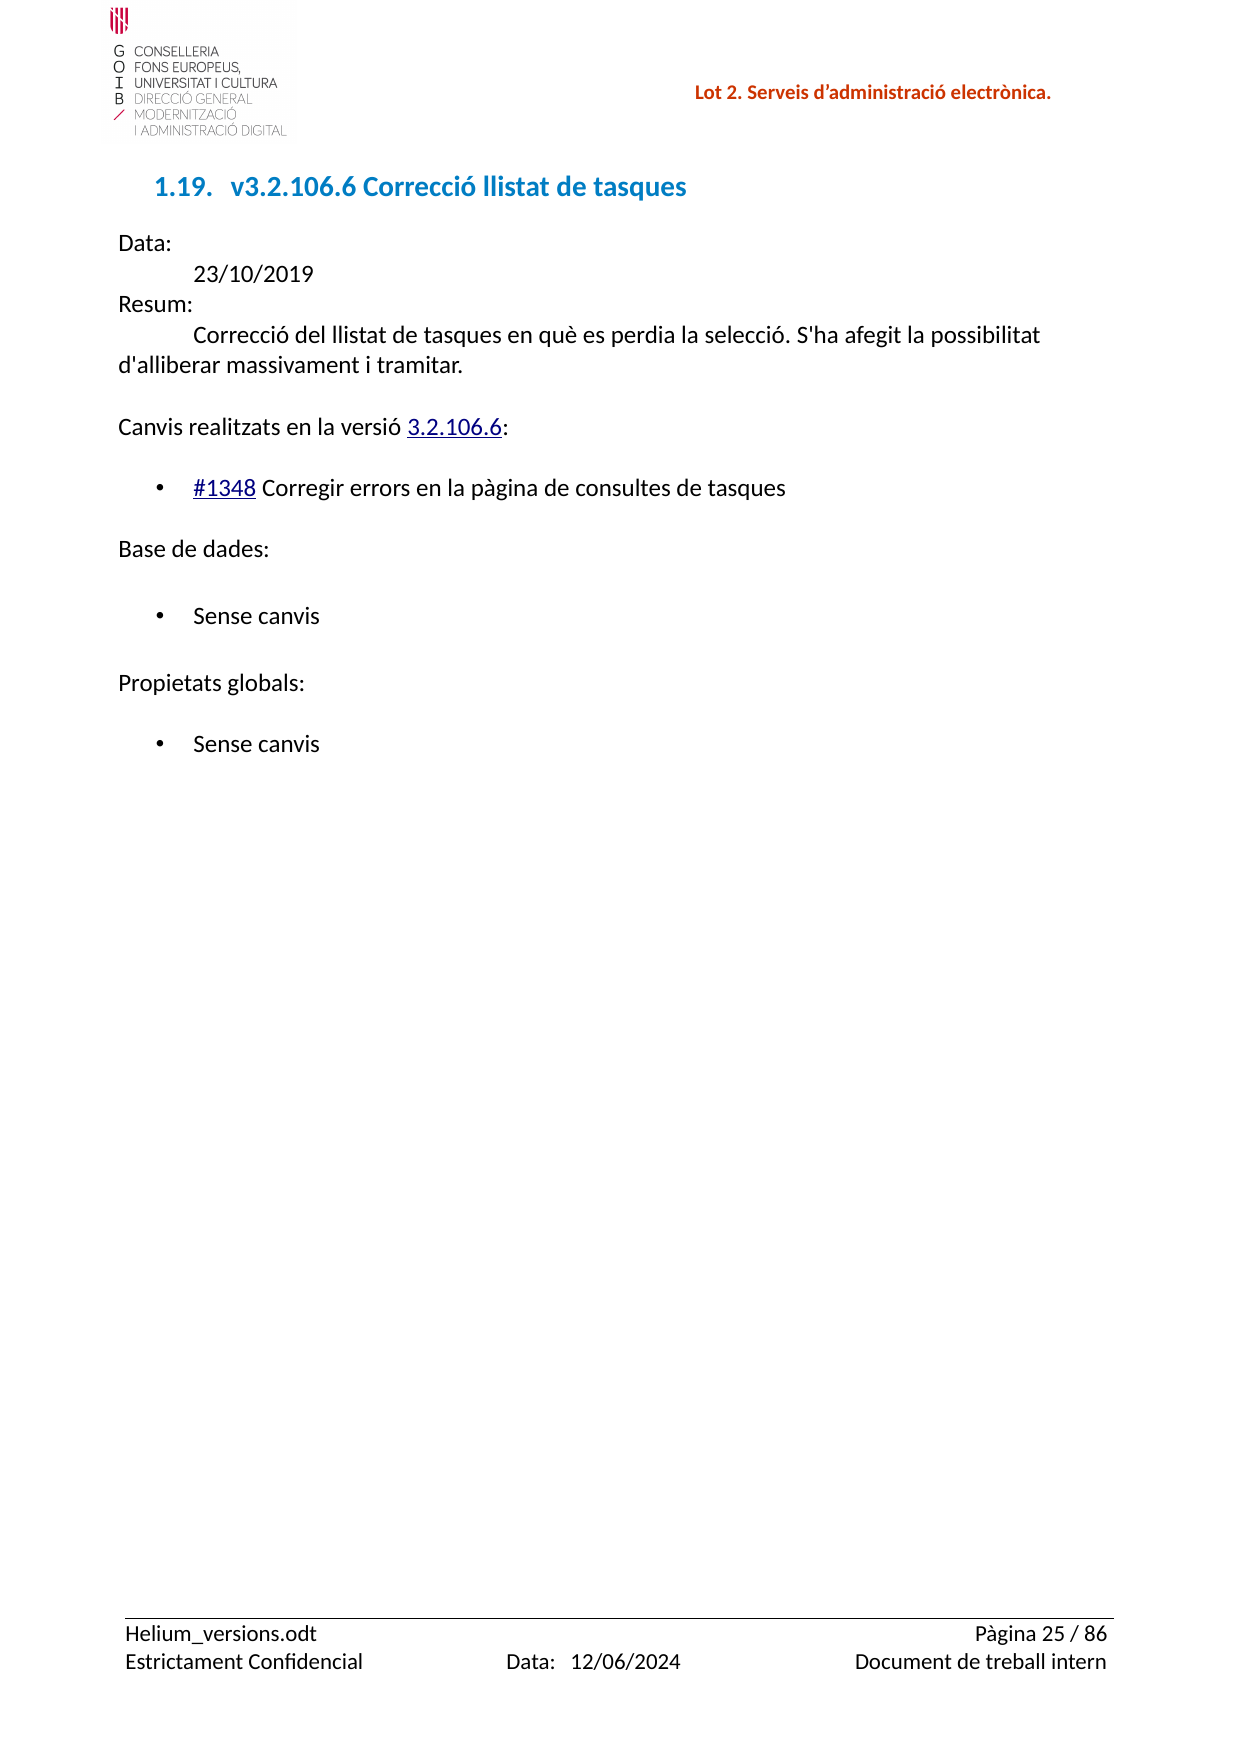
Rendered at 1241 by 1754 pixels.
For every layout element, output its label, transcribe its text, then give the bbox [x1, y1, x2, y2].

list Sense canvis [156, 728, 1122, 758]
text Propietats globals: [118, 667, 1122, 697]
text Canvis realitzats en la versió 3.2.106.6: [118, 411, 1122, 441]
text Correcció del llistat de tasques en què es perdia la selecció. S'ha afegit la possibilitat d'alliberar massivament i tramitar. [118, 319, 1122, 380]
text Base de dades: [118, 533, 1122, 563]
picture [100, 0, 297, 144]
list #1348 Corregir errors en la pàgina de consultes de tasques [156, 472, 1122, 502]
text Data: [118, 228, 1122, 258]
text 23/10/2019 [118, 258, 1122, 289]
text Resum: [118, 289, 1122, 319]
subtitle v3.2.106.6 Correcció llistat de tasques [153, 168, 1122, 204]
list Sense canvis [156, 600, 1122, 630]
